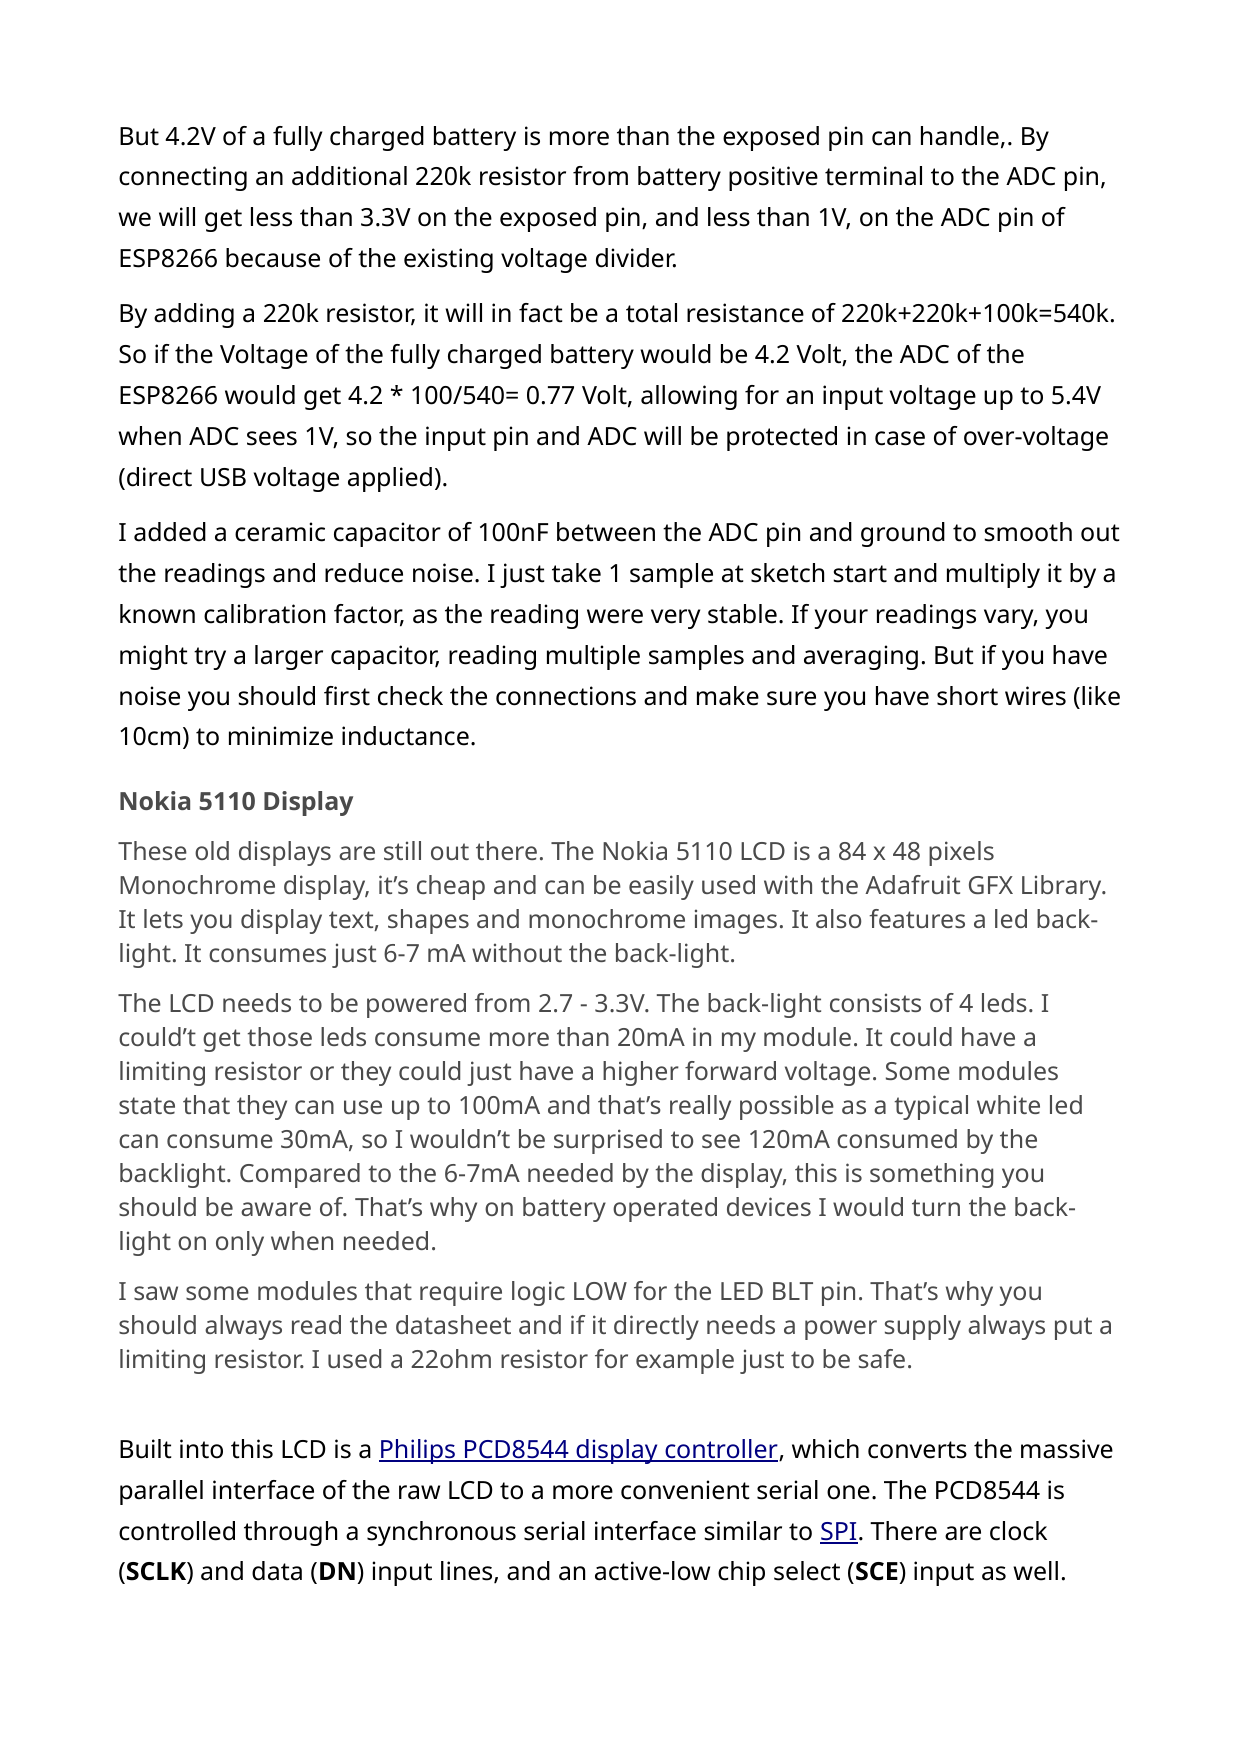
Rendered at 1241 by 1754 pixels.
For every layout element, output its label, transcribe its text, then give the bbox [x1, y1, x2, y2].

text Built into this LCD is a Philips PCD8544 display controller, which converts the massive parallel interface of the raw LCD to a more convenient serial one. The PCD8544 is controlled through a synchronous serial interface similar to SPI. There are clock (SCLK) and data (DN) input lines, and an active-low chip select (SCE) input as well. [118, 1432, 1122, 1588]
text But 4.2V of a fully charged battery is more than the exposed pin can handle,. By connecting an additional 220k resistor from battery positive terminal to the ADC pin, we will get less than 3.3V on the exposed pin, and less than 1V, on the ADC pin of ESP8266 because of the existing voltage divider. [118, 118, 1122, 275]
text Nokia 5110 Display [118, 784, 1122, 818]
text These old displays are still out there. The Nokia 5110 LCD is a 84 x 48 pixels Monochrome display, it’s cheap and can be easily used with the Adafruit GFX Library. It lets you display text, shapes and monochrome images. It also features a led back-light. It consumes just 6-7 mA without the back-light. [118, 833, 1122, 970]
text The LCD needs to be powered from 2.7 - 3.3V. The back-light consists of 4 leds. I could’t get those leds consume more than 20mA in my module. It could have a limiting resistor or they could just have a higher forward voltage. Some modules state that they can use up to 100mA and that’s really possible as a typical white led can consume 30mA, so I wouldn’t be surprised to see 120mA consumed by the backlight. Compared to the 6-7mA needed by the display, this is something you should be aware of. That’s why on battery operated devices I would turn the back-light on only when needed. [118, 985, 1122, 1258]
text I added a ceramic capacitor of 100nF between the ADC pin and ground to smooth out the readings and reduce noise. I just take 1 sample at sketch start and multiply it by a known calibration factor, as the reading were very stable. If your readings vary, you might try a larger capacitor, reading multiple samples and averaging. But if you have noise you should first check the connections and make sure you have short wires (like 10cm) to minimize inductance. [118, 515, 1122, 753]
text I saw some modules that require logic LOW for the LED BLT pin. That’s why you should always read the datasheet and if it directly needs a power supply always put a limiting resistor. I used a 22ohm resistor for example just to be safe. [118, 1273, 1122, 1376]
text By adding a 220k resistor, it will in fact be a total resistance of 220k+220k+100k=540k. So if the Voltage of the fully charged battery would be 4.2 Volt, the ADC of the ESP8266 would get 4.2 * 100/540= 0.77 Volt, allowing for an input voltage up to 5.4V when ADC sees 1V, so the input pin and ADC will be protected in case of over-voltage (direct USB voltage applied). [118, 296, 1122, 493]
